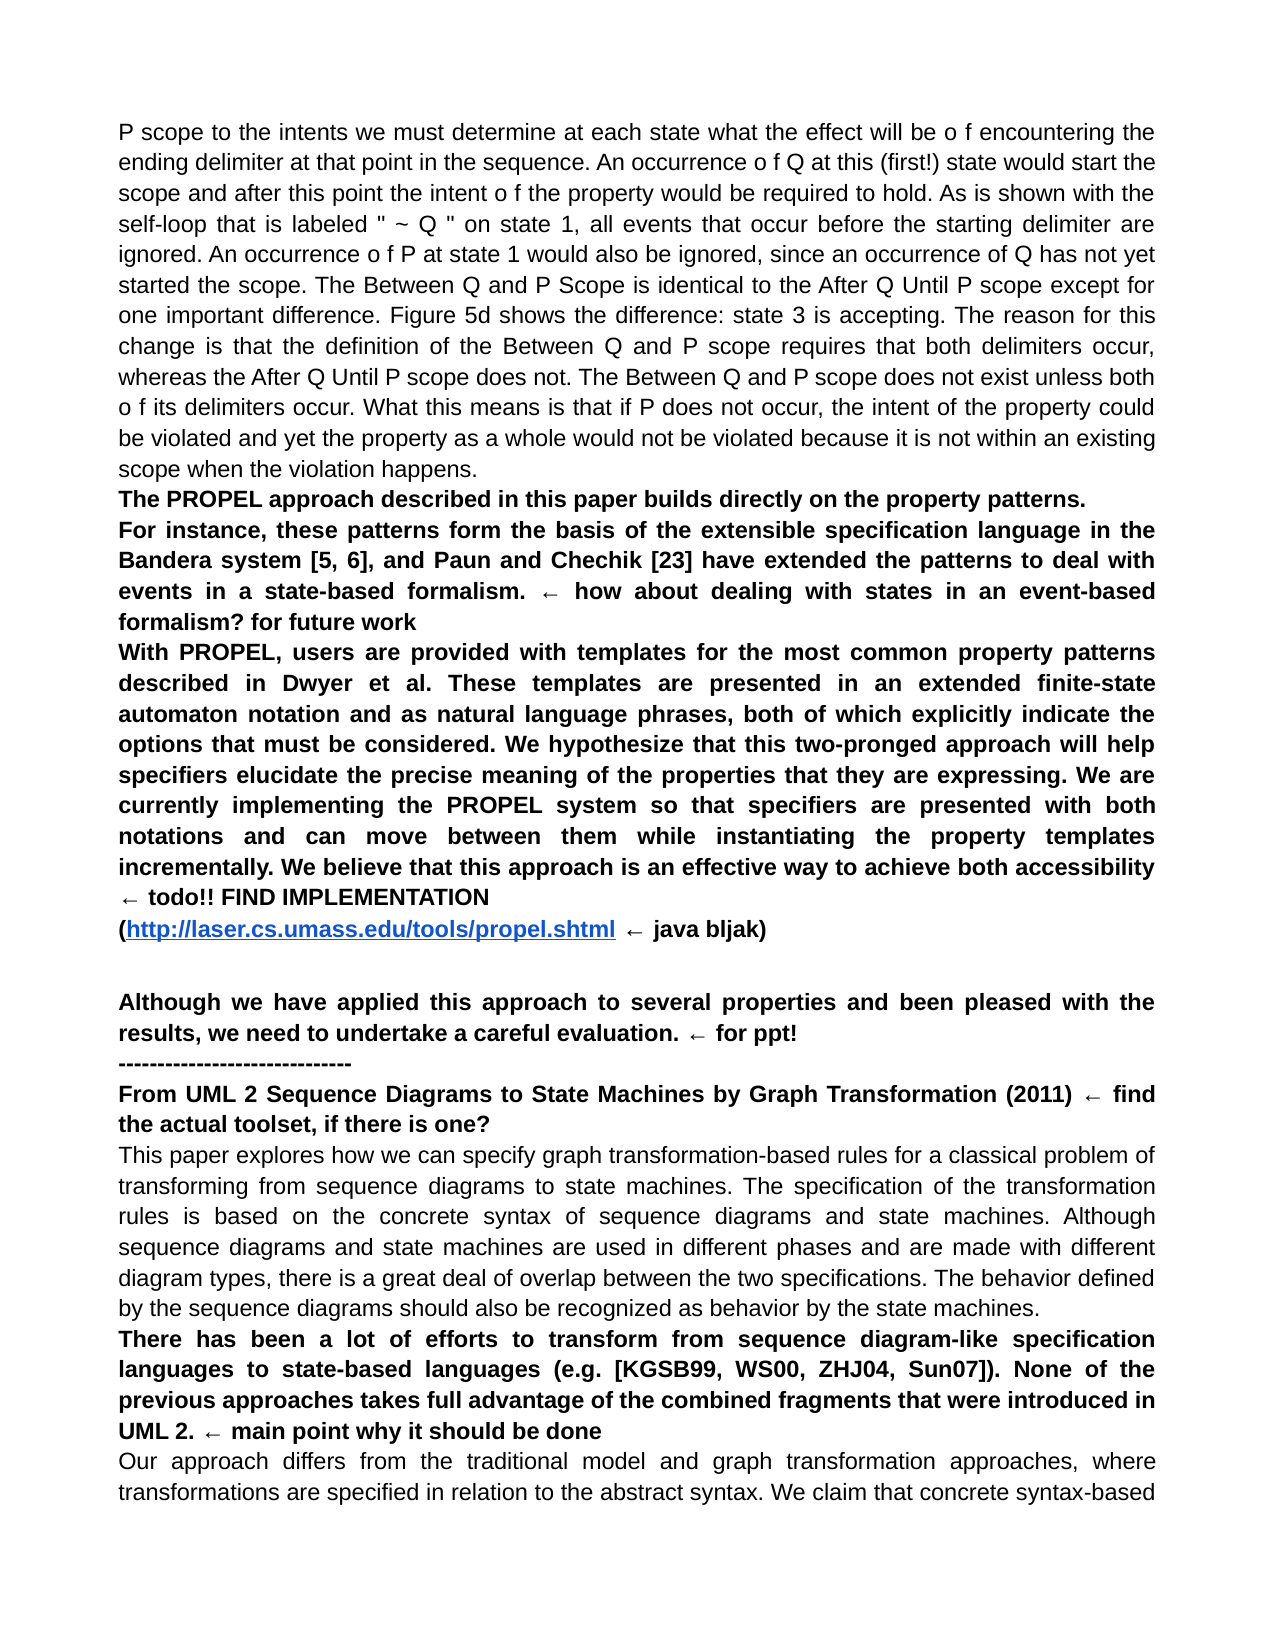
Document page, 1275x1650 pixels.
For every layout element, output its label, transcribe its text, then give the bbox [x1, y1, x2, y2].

text (http://laser.cs.umass.edu/tools/propel.shtml ← java bljak) [118, 914, 1157, 943]
text There has been a lot of efforts to transform from sequence diagram-like specification languages to state-based languages (e.g. [KGSB99, WS00, ZHJ04, Sun07]). None of the previous approaches takes full advantage of the combined fragments that were introduced in UML 2. ← main point why it should be done [118, 1325, 1157, 1444]
text This paper explores how we can specify graph transformation-based rules for a classical problem of transforming from sequence diagrams to state machines. The specification of the transformation rules is based on the concrete syntax of sequence diagrams and state machines. Although sequence diagrams and state machines are used in different phases and are made with different diagram types, there is a great deal of overlap between the two specifications. The behavior defined by the sequence diagrams should also be recognized as behavior by the state machines. [118, 1141, 1157, 1321]
text For instance, these patterns form the basis of the extensible specification language in the Bandera system [5, 6], and Paun and Chechik [23] have extended the patterns to deal with events in a state-based formalism. ← how about dealing with states in an event-based formalism? for future work [118, 516, 1157, 635]
text ------------------------------ [118, 1049, 1157, 1076]
text Although we have applied this approach to several properties and been pleased with the results, we need to undertake a careful evaluation. ← for ppt! [118, 988, 1157, 1046]
text Our approach differs from the traditional model and graph transformation approaches, where transformations are specified in relation to the abstract syntax. We claim that concrete syntax-based [118, 1448, 1157, 1505]
text The PROPEL approach described in this paper builds directly on the property patterns. [118, 486, 1157, 512]
text From UML 2 Sequence Diagrams to State Machines by Graph Transformation (2011) ← find the actual toolset, if there is one? [118, 1080, 1157, 1138]
text P scope to the intents we must determine at each state what the effect will be o f encountering the ending delimiter at that point in the sequence. An occurrence o f Q at this (first!) state would start the scope and after this point the intent o f the property would be required to hold. As is shown with the self-loop that is labeled " ~ Q " on state 1, all events that occur before the starting delimiter are ignored. An occurrence o f P at state 1 would also be ignored, since an occurrence of Q has not yet started the scope. The Between Q and P Scope is identical to the After Q Until P scope except for one important difference. Figure 5d shows the difference: state 3 is accepting. The reason for this change is that the definition of the Between Q and P scope requires that both delimiters occur, whereas the After Q Until P scope does not. The Between Q and P scope does not exist unless both o f its delimiters occur. What this means is that if P does not occur, the intent of the property could be violated and yet the property as a whole would not be violated because it is not within an existing scope when the violation happens. [118, 118, 1157, 482]
text With PROPEL, users are provided with templates for the most common property patterns described in Dwyer et al. These templates are presented in an extended finite-state automaton notation and as natural language phrases, both of which explicitly indicate the options that must be considered. We hypothesize that this two-pronged approach will help specifiers elucidate the precise meaning of the properties that they are expressing. We are currently implementing the PROPEL system so that specifiers are presented with both notations and can move between them while instantiating the property templates incrementally. We believe that this approach is an effective way to achieve both accessibility ← todo!! FIND IMPLEMENTATION [118, 639, 1157, 911]
